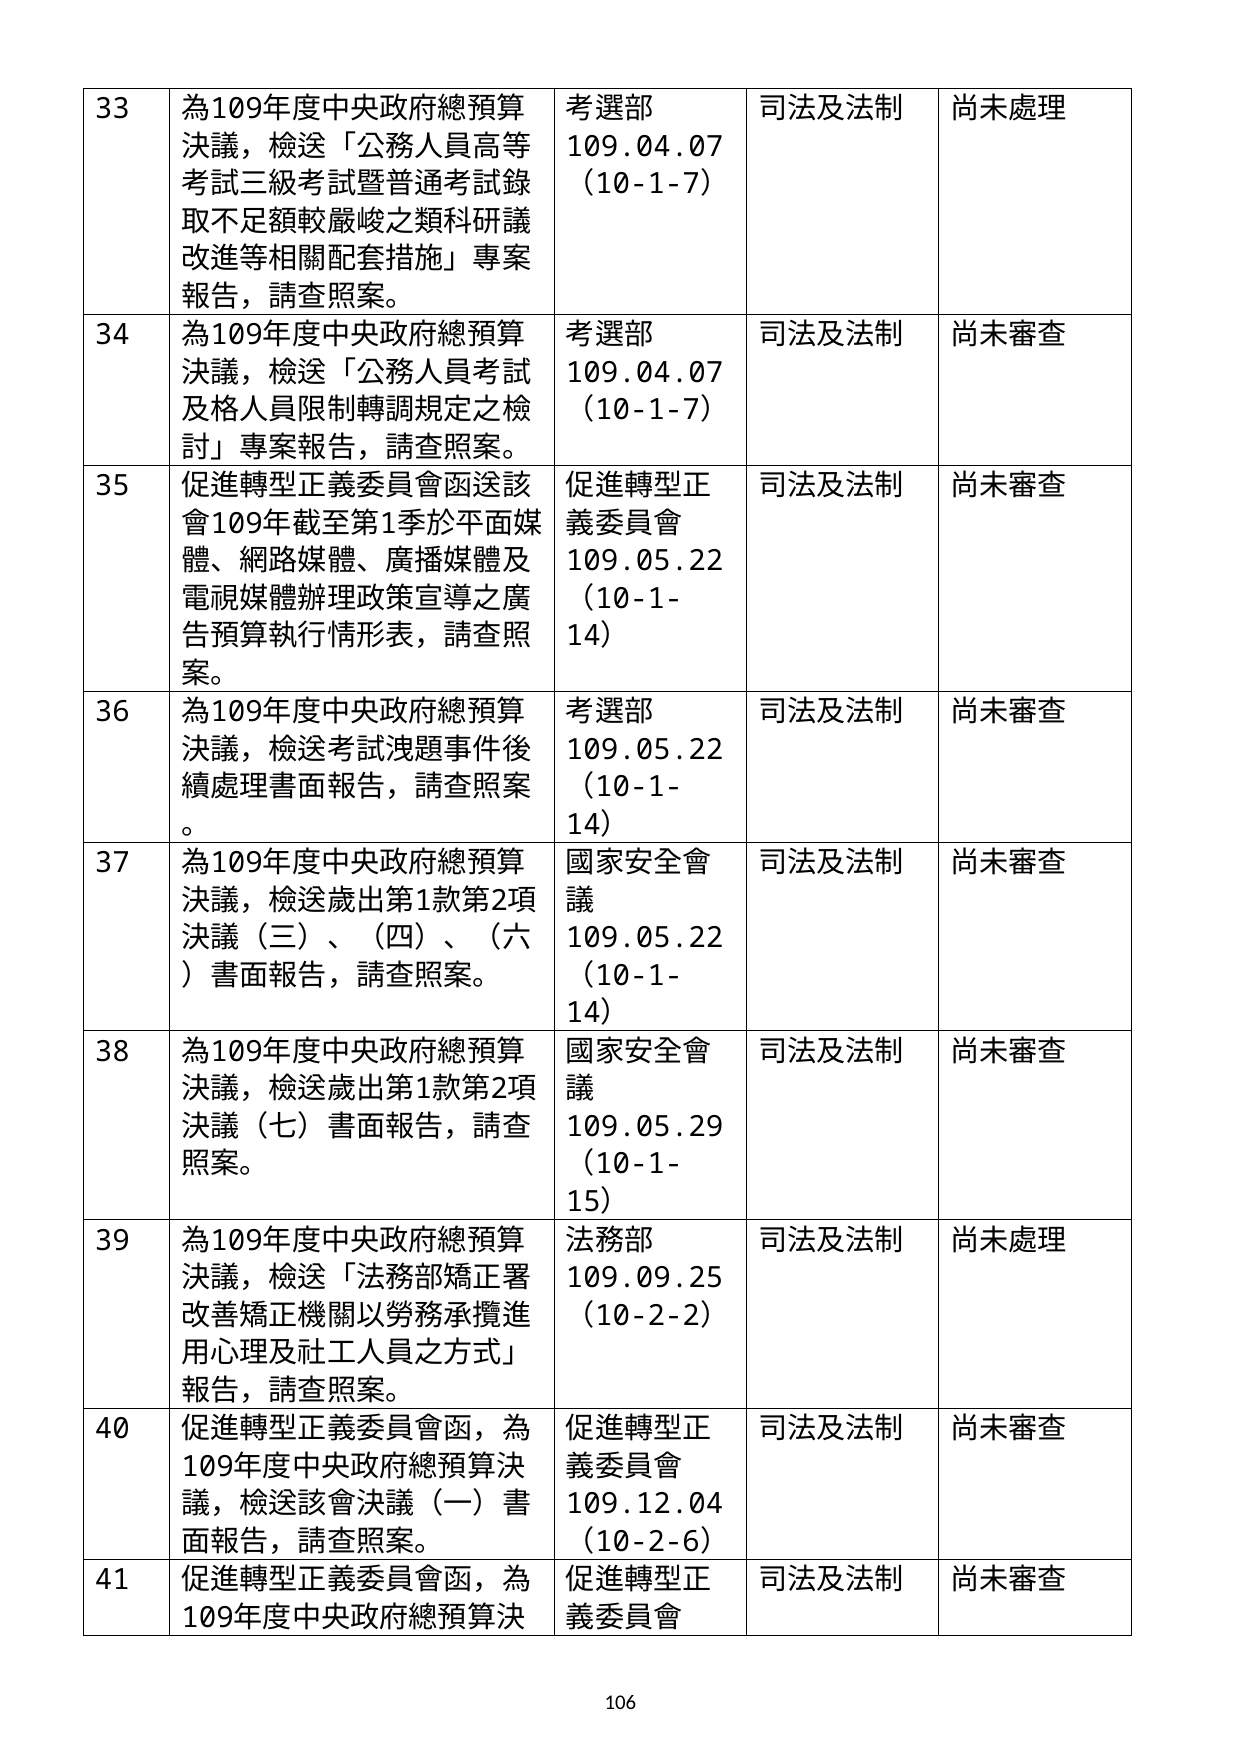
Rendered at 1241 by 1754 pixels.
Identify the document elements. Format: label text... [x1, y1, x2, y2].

table_cell 考選部 109.04.07 （10-1-7） [555, 315, 746, 465]
table_cell 司法及法制 [747, 1560, 938, 1634]
table_cell 33 [84, 89, 169, 314]
table_cell 國家安全會議 109.05.22 （10-1-14） [555, 843, 746, 1030]
table_cell 促進轉型正義委員會 109.12.04 （10-2-6） [555, 1409, 746, 1558]
table_cell 促進轉型正義委員會 109.05.22 （10-1-14） [555, 466, 746, 691]
table_cell 為109年度中央政府總預算決議，檢送歲出第1款第2項決議（七）書面報告，請查照案。 [170, 1031, 554, 1219]
table_cell 尚未審查 [939, 1031, 1131, 1219]
table_cell 為109年度中央政府總預算決議，檢送「公務人員高等考試三級考試暨普通考試錄取不足額較嚴峻之類科研議改進等相關配套措施」專案報告，請查照案。 [170, 89, 554, 314]
table_cell 尚未處理 [939, 89, 1131, 314]
table_cell 尚未審查 [939, 315, 1131, 465]
table_cell 39 [84, 1220, 169, 1407]
table_cell 尚未審查 [939, 1560, 1131, 1634]
table_cell 尚未審查 [939, 843, 1131, 1030]
table_cell 為109年度中央政府總預算決議，檢送「法務部矯正署改善矯正機關以勞務承攬進用心理及社工人員之方式」報告，請查照案。 [170, 1220, 554, 1407]
table_cell 司法及法制 [747, 692, 938, 842]
table_cell 34 [84, 315, 169, 465]
table_cell 36 [84, 692, 169, 842]
table_cell 促進轉型正義委員會函，為109年度中央政府總預算決議，檢送該會決議（一）書面報告，請查照案。 [170, 1409, 554, 1558]
table_cell 38 [84, 1031, 169, 1219]
table_cell 41 [84, 1560, 169, 1634]
table_cell 37 [84, 843, 169, 1030]
table_cell 為109年度中央政府總預算決議，檢送「公務人員考試及格人員限制轉調規定之檢討」專案報告，請查照案。 [170, 315, 554, 465]
table_cell 尚未審查 [939, 1409, 1131, 1558]
table_cell 尚未審查 [939, 466, 1131, 691]
table_cell 國家安全會議 109.05.29 （10-1-15） [555, 1031, 746, 1219]
table_cell 司法及法制 [747, 843, 938, 1030]
table_cell 考選部 109.04.07 （10-1-7） [555, 89, 746, 314]
table_cell 為109年度中央政府總預算決議，檢送歲出第1款第2項決議（三）、（四）、（六）書面報告，請查照案。 [170, 843, 554, 1030]
table_cell 司法及法制 [747, 89, 938, 314]
table_cell 司法及法制 [747, 1220, 938, 1407]
table_cell 法務部 109.09.25 （10-2-2） [555, 1220, 746, 1407]
table_cell 為109年度中央政府總預算決議，檢送考試洩題事件後續處理書面報告，請查照案。 [170, 692, 554, 842]
table_cell 35 [84, 466, 169, 691]
table_cell 尚未審查 [939, 692, 1131, 842]
table_cell 促進轉型正義委員會函送該會109年截至第1季於平面媒體、網路媒體、廣播媒體及電視媒體辦理政策宣導之廣告預算執行情形表，請查照案。 [170, 466, 554, 691]
table_cell 司法及法制 [747, 466, 938, 691]
table_cell 尚未處理 [939, 1220, 1131, 1407]
table_cell 促進轉型正義委員會 [555, 1560, 746, 1634]
table_cell 司法及法制 [747, 1031, 938, 1219]
table_cell 司法及法制 [747, 1409, 938, 1558]
table_cell 考選部 109.05.22 （10-1-14） [555, 692, 746, 842]
table_cell 40 [84, 1409, 169, 1558]
table_cell 司法及法制 [747, 315, 938, 465]
table_cell 促進轉型正義委員會函，為109年度中央政府總預算決 [170, 1560, 554, 1634]
